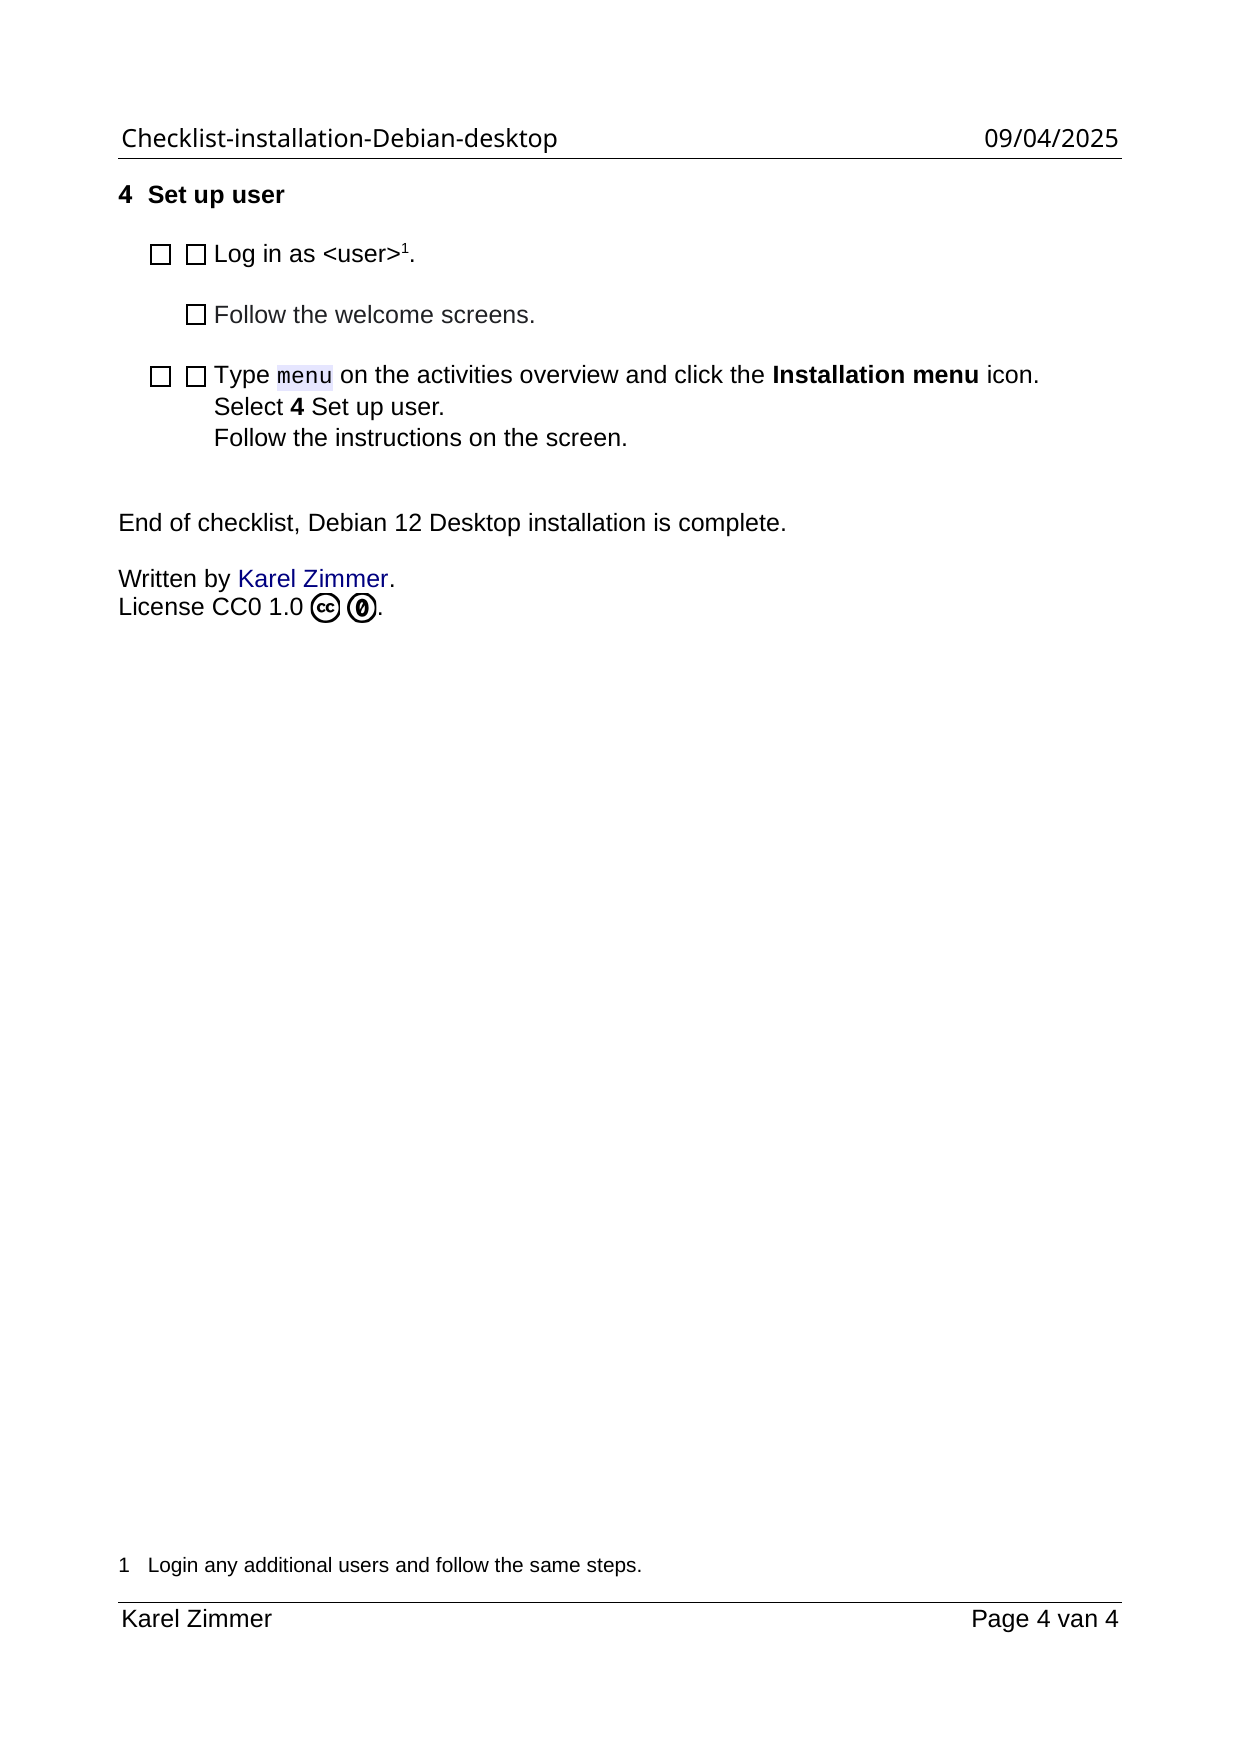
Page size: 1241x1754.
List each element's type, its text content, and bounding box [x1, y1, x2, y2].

table_cell [142, 360, 177, 392]
table_cell [177, 423, 213, 453]
table_cell [118, 300, 142, 330]
table_cell [177, 300, 213, 330]
table_cell [177, 360, 213, 392]
table_cell Select 4 Set up user. [213, 392, 1122, 422]
table_header [118, 239, 142, 269]
table_header Log in as <user>. [213, 239, 1122, 269]
table_cell [142, 330, 177, 360]
table_cell [177, 269, 213, 300]
picture [310, 593, 340, 623]
table_cell [142, 423, 177, 453]
picture [347, 593, 377, 623]
table_cell [177, 330, 213, 360]
text License CC0 1.0 [118, 593, 310, 622]
table_header [177, 239, 213, 269]
table_cell [118, 269, 142, 300]
text End of checklist, Debian 12 Desktop installation is complete. [118, 509, 1122, 537]
table_cell [118, 392, 142, 422]
table_cell [177, 392, 213, 422]
table_cell [118, 423, 142, 453]
table_cell Follow the welcome screens. [213, 300, 1122, 330]
table_cell [118, 330, 142, 360]
text Written by Karel Zimmer. [118, 565, 1122, 593]
list Set up user [118, 177, 1122, 211]
table_cell [142, 300, 177, 330]
table_cell Follow the instructions on the screen. [213, 423, 1122, 453]
table_cell [142, 269, 177, 300]
table_cell [213, 269, 1122, 300]
table_header [142, 239, 177, 269]
table_cell Type menu on the activities overview and click the Installation menu icon. [213, 360, 1122, 392]
text . [377, 593, 1122, 622]
table_cell [118, 360, 142, 392]
table_cell [213, 330, 1122, 360]
table_cell [142, 392, 177, 422]
